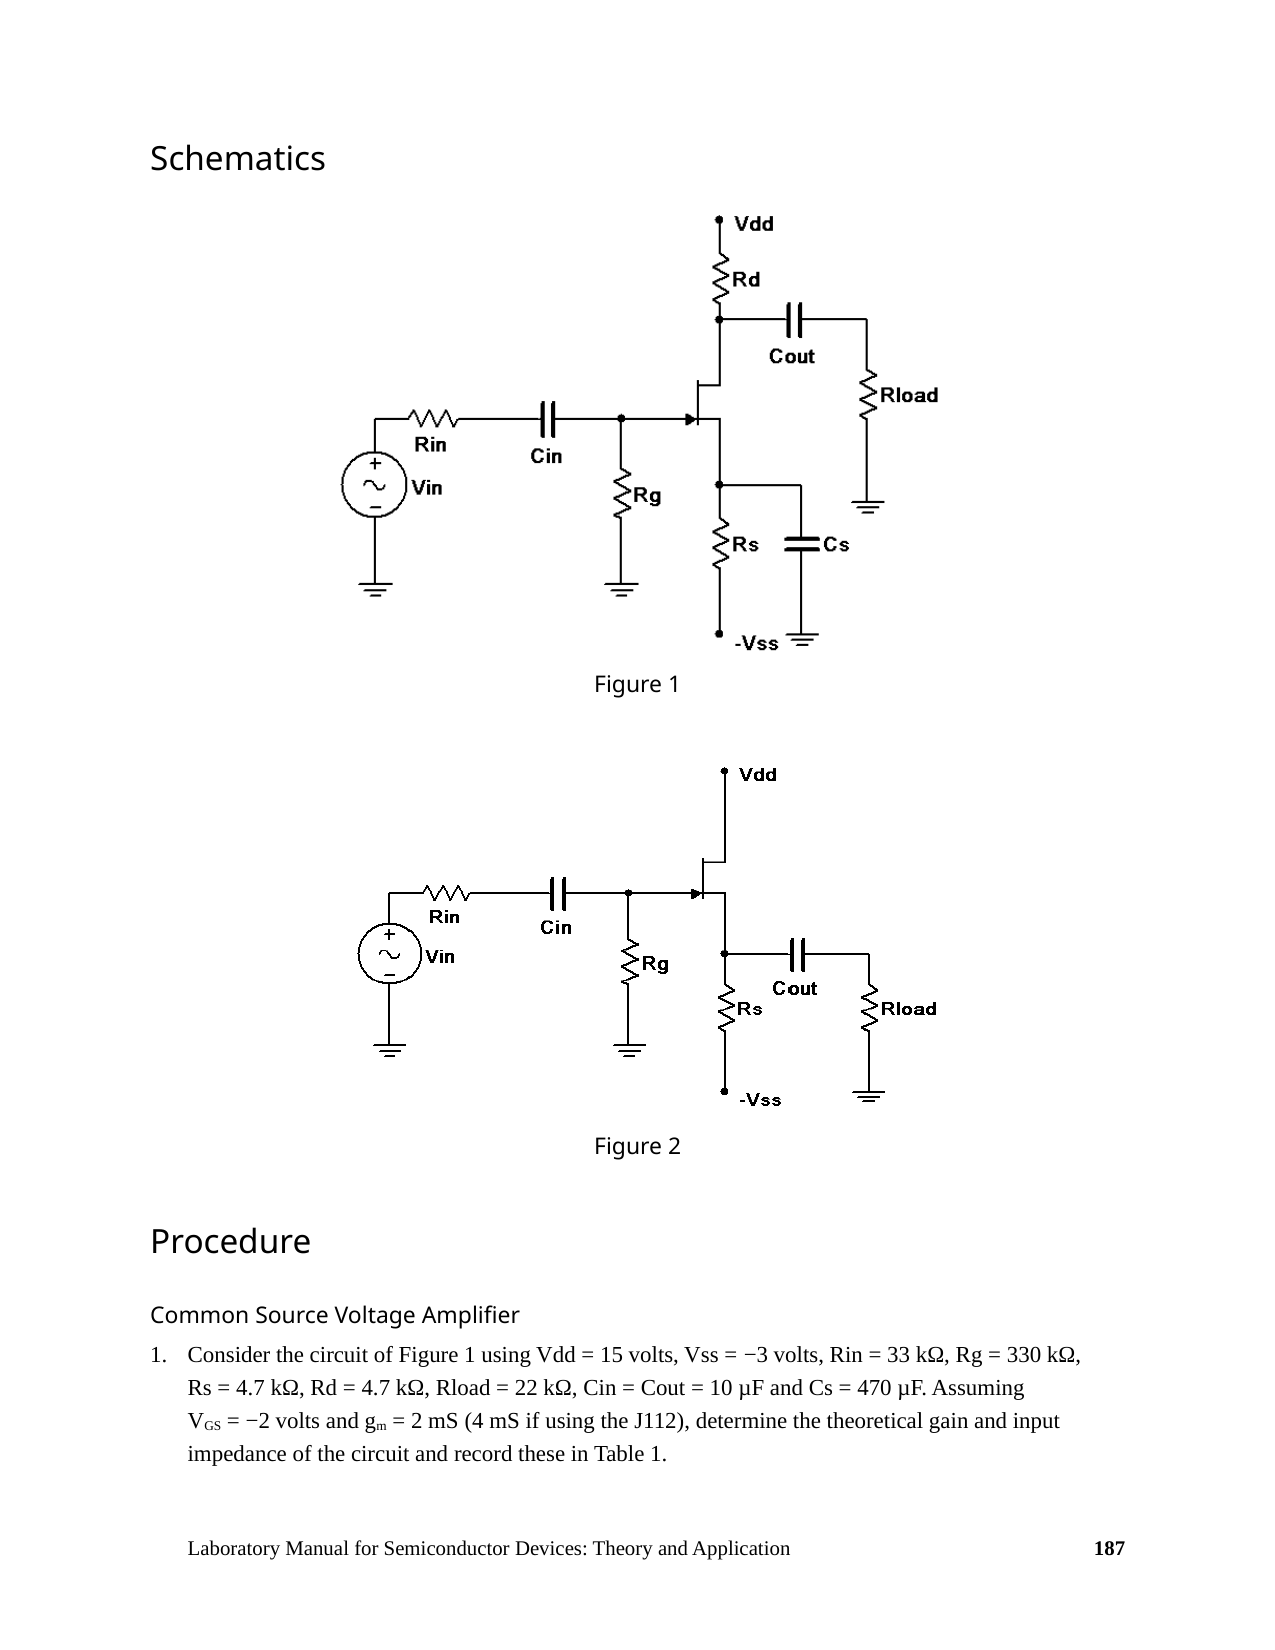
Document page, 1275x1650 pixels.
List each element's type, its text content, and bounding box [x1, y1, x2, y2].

text Common Source Voltage Amplifier [150, 1299, 1125, 1330]
subtitle Schematics [150, 135, 1125, 180]
text Figure 2 [150, 1130, 1125, 1161]
picture [333, 742, 942, 1129]
list Consider the circuit of Figure 1 using Vdd = 15 volts, Vss = −3 volts, Rin = 33 kΩ, Rg = 330 kΩ, Rs = 4.7 kΩ, Rd = 4.7 kΩ, Rload = 22 kΩ, Cin = Cout = 10 µF and Cs = 470 µF. Assuming VGS = −2 volts and gm = 2 mS (4 mS if using the J112), determine the theoretical gain and input impedance of the circuit and record these in Table 1. [150, 1341, 1125, 1466]
text Figure 1 [150, 668, 1125, 699]
text Procedure [150, 1218, 1125, 1263]
picture [327, 193, 948, 667]
